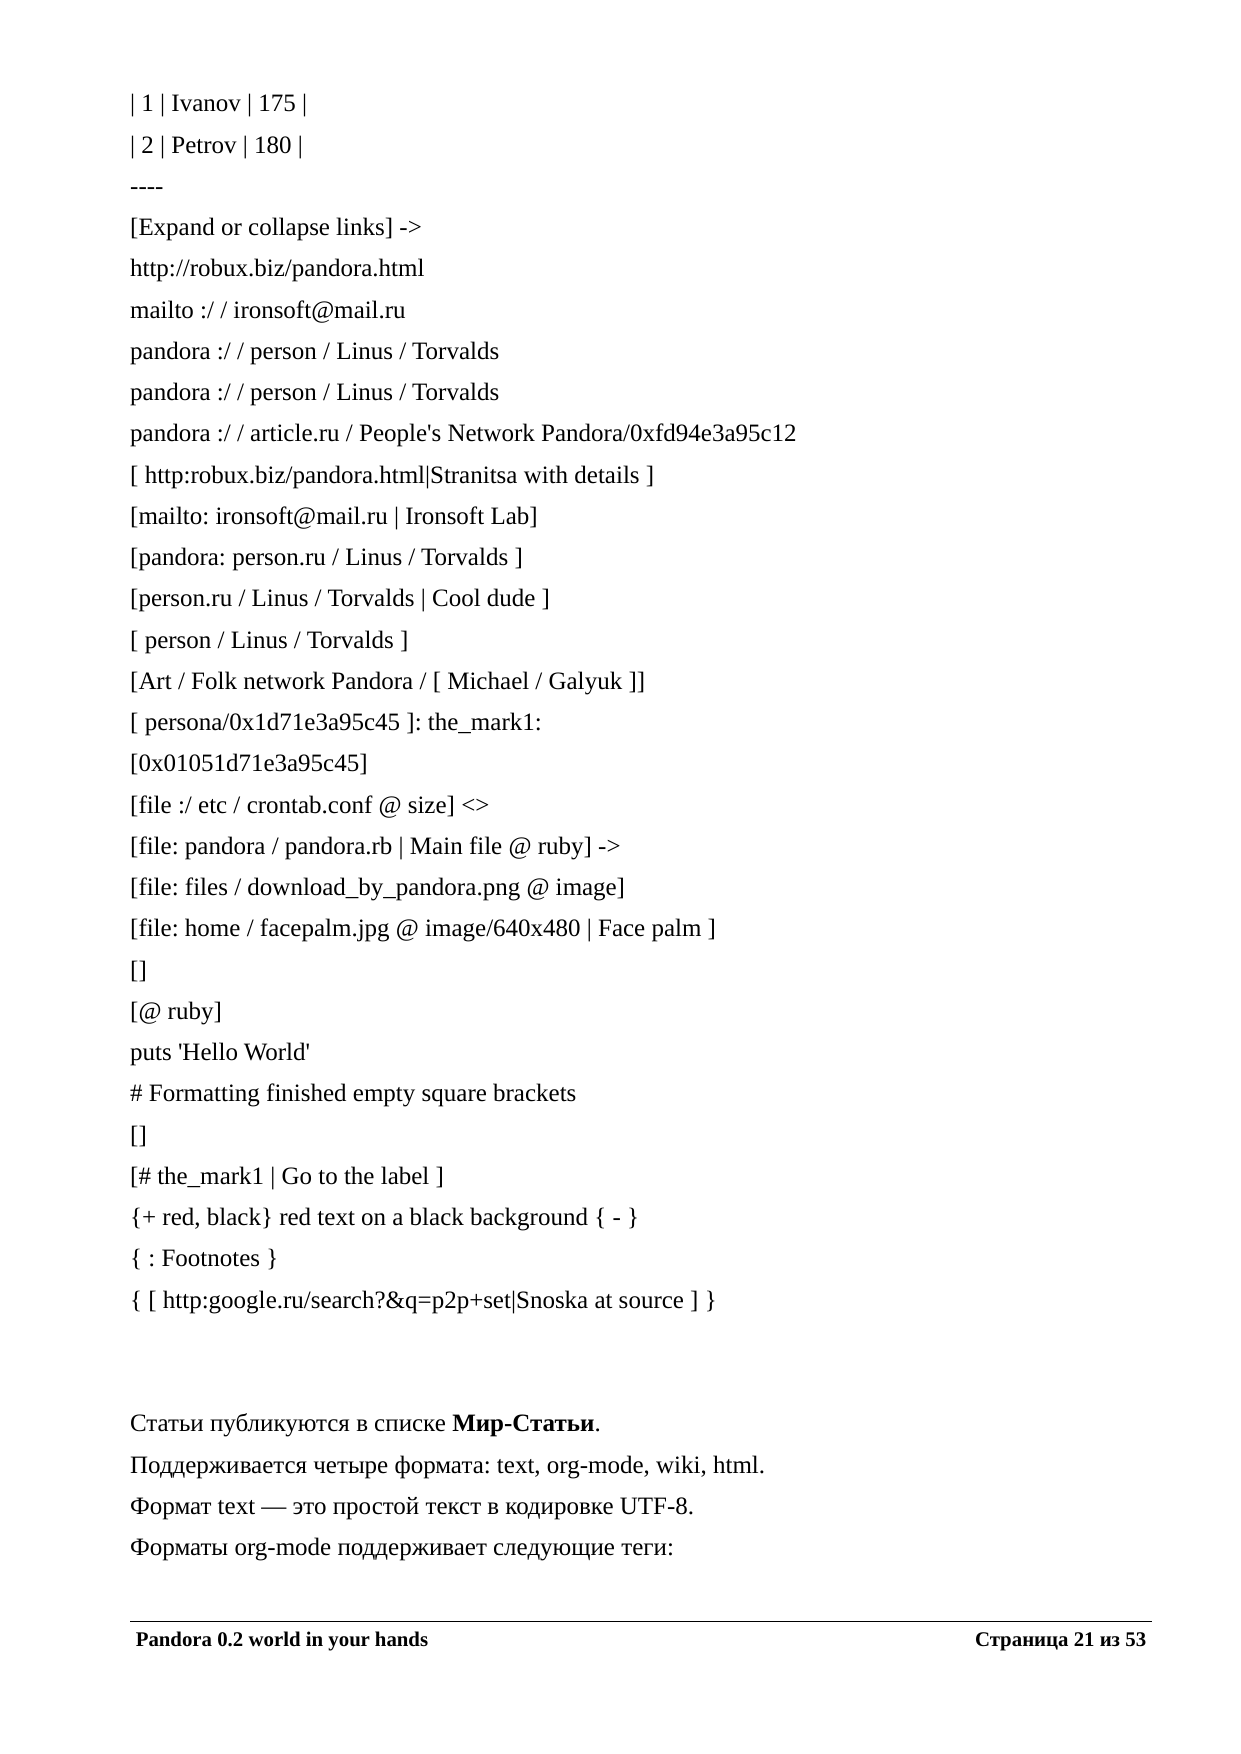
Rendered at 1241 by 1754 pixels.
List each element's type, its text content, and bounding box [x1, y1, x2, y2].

text Форматы org-mode поддерживает следующие теги: [130, 1532, 1152, 1561]
text [] [130, 955, 1152, 983]
text [ person / Linus / Torvalds ] [130, 625, 1152, 653]
text Статьи публикуются в списке Мир-Статьи. [130, 1408, 1152, 1437]
text mailto :/ / ironsoft@mail.ru [130, 295, 1152, 323]
text [ http:robux.biz/pandora.html|Stranitsa with details ] [130, 460, 1152, 488]
text # Formatting finished empty square brackets [130, 1078, 1152, 1107]
text [file :/ etc / crontab.conf @ size] <> [130, 790, 1152, 818]
text pandora :/ / person / Linus / Torvalds [130, 336, 1152, 365]
text http://robux.biz/pandora.html [130, 253, 1152, 282]
text Формат text — это простой текст в кодировке UTF-8. [130, 1491, 1152, 1520]
text { [ http:google.ru/search?&q=p2p+set|Snoska at source ] } [130, 1285, 1152, 1313]
text [ persona/0x1d71e3a95c45 ]: the_mark1: [130, 707, 1152, 736]
text [# the_mark1 | Go to the label ] [130, 1161, 1152, 1190]
text puts 'Hello World' [130, 1037, 1152, 1066]
text [file: files / download_by_pandora.png @ image] [130, 872, 1152, 901]
text [0x01051d71e3a95c45] [130, 748, 1152, 777]
text Поддерживается четыре формата: text, org-mode, wiki, html. [130, 1450, 1152, 1478]
text {+ red, black} red text on a black background { - } [130, 1202, 1152, 1231]
text [file: pandora / pandora.rb | Main file @ ruby] -> [130, 831, 1152, 860]
text pandora :/ / article.ru / People's Network Pandora/0xfd94e3a95c12 [130, 418, 1152, 447]
text [@ ruby] [130, 996, 1152, 1025]
text { : Footnotes } [130, 1243, 1152, 1272]
text [Expand or collapse links] -> [130, 212, 1152, 241]
text ---- [130, 171, 1152, 200]
text [person.ru / Linus / Torvalds | Cool dude ] [130, 583, 1152, 612]
text [] [130, 1120, 1152, 1148]
text [mailto: ironsoft@mail.ru | Ironsoft Lab] [130, 501, 1152, 530]
text [file: home / facepalm.jpg @ image/640x480 | Face palm ] [130, 913, 1152, 942]
text [Art / Folk network Pandora / [ Michael / Galyuk ]] [130, 666, 1152, 695]
text [pandora: person.ru / Linus / Torvalds ] [130, 542, 1152, 571]
text pandora :/ / person / Linus / Torvalds [130, 377, 1152, 406]
text | 2 | Petrov | 180 | [130, 130, 1152, 158]
text | 1 | Ivanov | 175 | [130, 88, 1152, 117]
